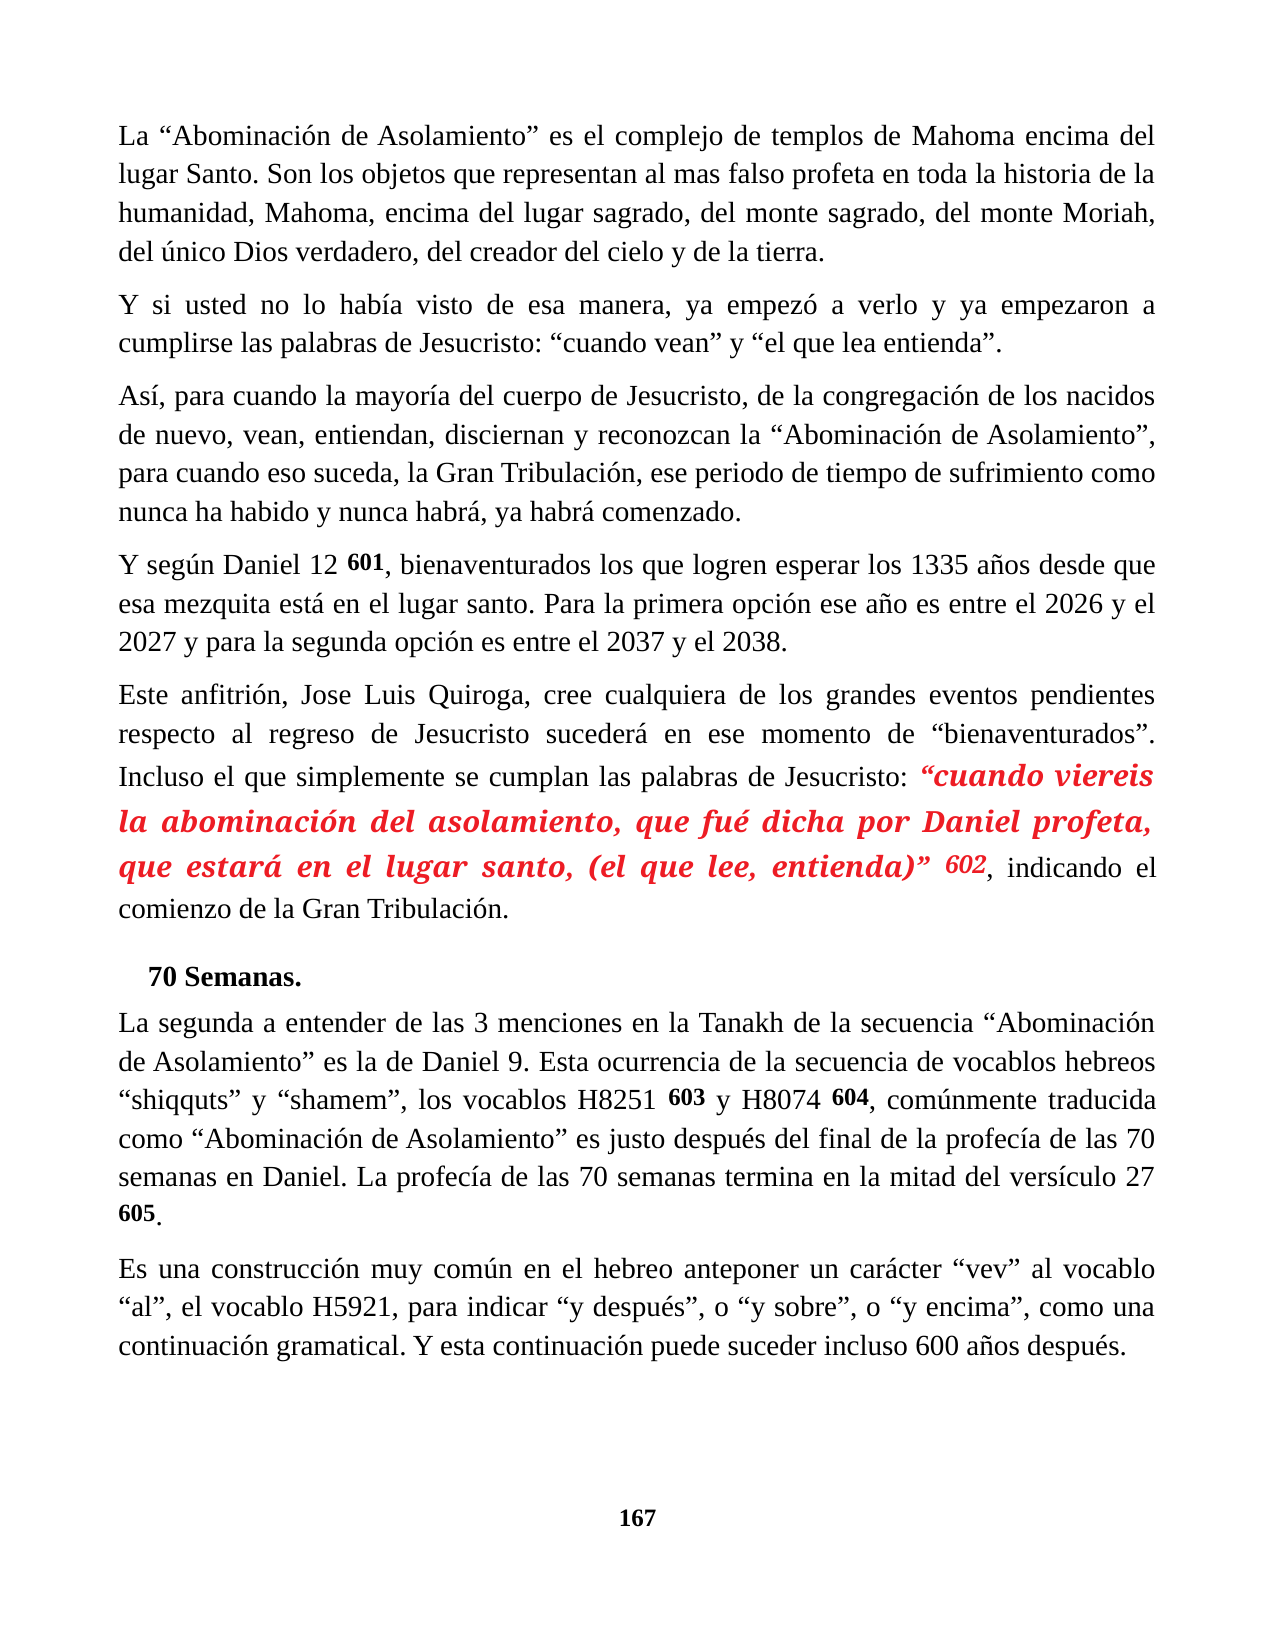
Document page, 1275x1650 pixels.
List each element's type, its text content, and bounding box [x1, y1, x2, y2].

text Y según Daniel 12 , bienaventurados los que logren esperar los 1335 años desde que esa mezquita está en el lugar santo. Para la primera opción ese año es entre el 2026 y el 2027 y para la segunda opción es entre el 2037 y el 2038. [118, 547, 1157, 658]
subtitle 70 Semanas. [148, 959, 1157, 993]
text Y si usted no lo había visto de esa manera, ya empezó a verlo y ya empezaron a cumplirse las palabras de Jesucristo: “cuando vean” y “el que lea entienda”. [118, 287, 1157, 359]
text Así, para cuando la mayoría del cuerpo de Jesucristo, de la congregación de los nacidos de nuevo, vean, entiendan, disciernan y reconozcan la “Abominación de Asolamiento”, para cuando eso suceda, la Gran Tribulación, ese periodo de tiempo de sufrimiento como nunca ha habido y nunca habrá, ya habrá comenzado. [118, 378, 1157, 528]
text Es una construcción muy común en el hebreo anteponer un carácter “vev” al vocablo “al”, el vocablo H5921, para indicar “y después”, o “y sobre”, o “y encima”, como una continuación gramatical. Y esta continuación puede suceder incluso 600 años después. [118, 1251, 1157, 1362]
text Este anfitrión, Jose Luis Quiroga, cree cualquiera de los grandes eventos pendientes respecto al regreso de Jesucristo sucederá en ese momento de “bienaventurados”. Incluso el que simplemente se cumplan las palabras de Jesucristo: “cuando viereis la abominación del asolamiento, que fué dicha por Daniel profeta, que estará en el lugar santo, (el que lee, entienda)” , indicando el comienzo de la Gran Tribulación. [118, 677, 1157, 925]
text La “Abominación de Asolamiento” es el complejo de templos de Mahoma encima del lugar Santo. Son los objetos que representan al mas falso profeta en toda la historia de la humanidad, Mahoma, encima del lugar sagrado, del monte sagrado, del monte Moriah, del único Dios verdadero, del creador del cielo y de la tierra. [118, 118, 1157, 267]
text La segunda a entender de las 3 menciones en la Tanakh de la secuencia “Abominación de Asolamiento” es la de Daniel 9. Esta ocurrencia de la secuencia de vocablos hebreos “shiqquts” y “shamem”, los vocablos H8251 y H8074 , comúnmente traducida como “Abominación de Asolamiento” es justo después del final de la profecía de las 70 semanas en Daniel. La profecía de las 70 semanas termina en la mitad del versículo 27 . [118, 1005, 1157, 1231]
